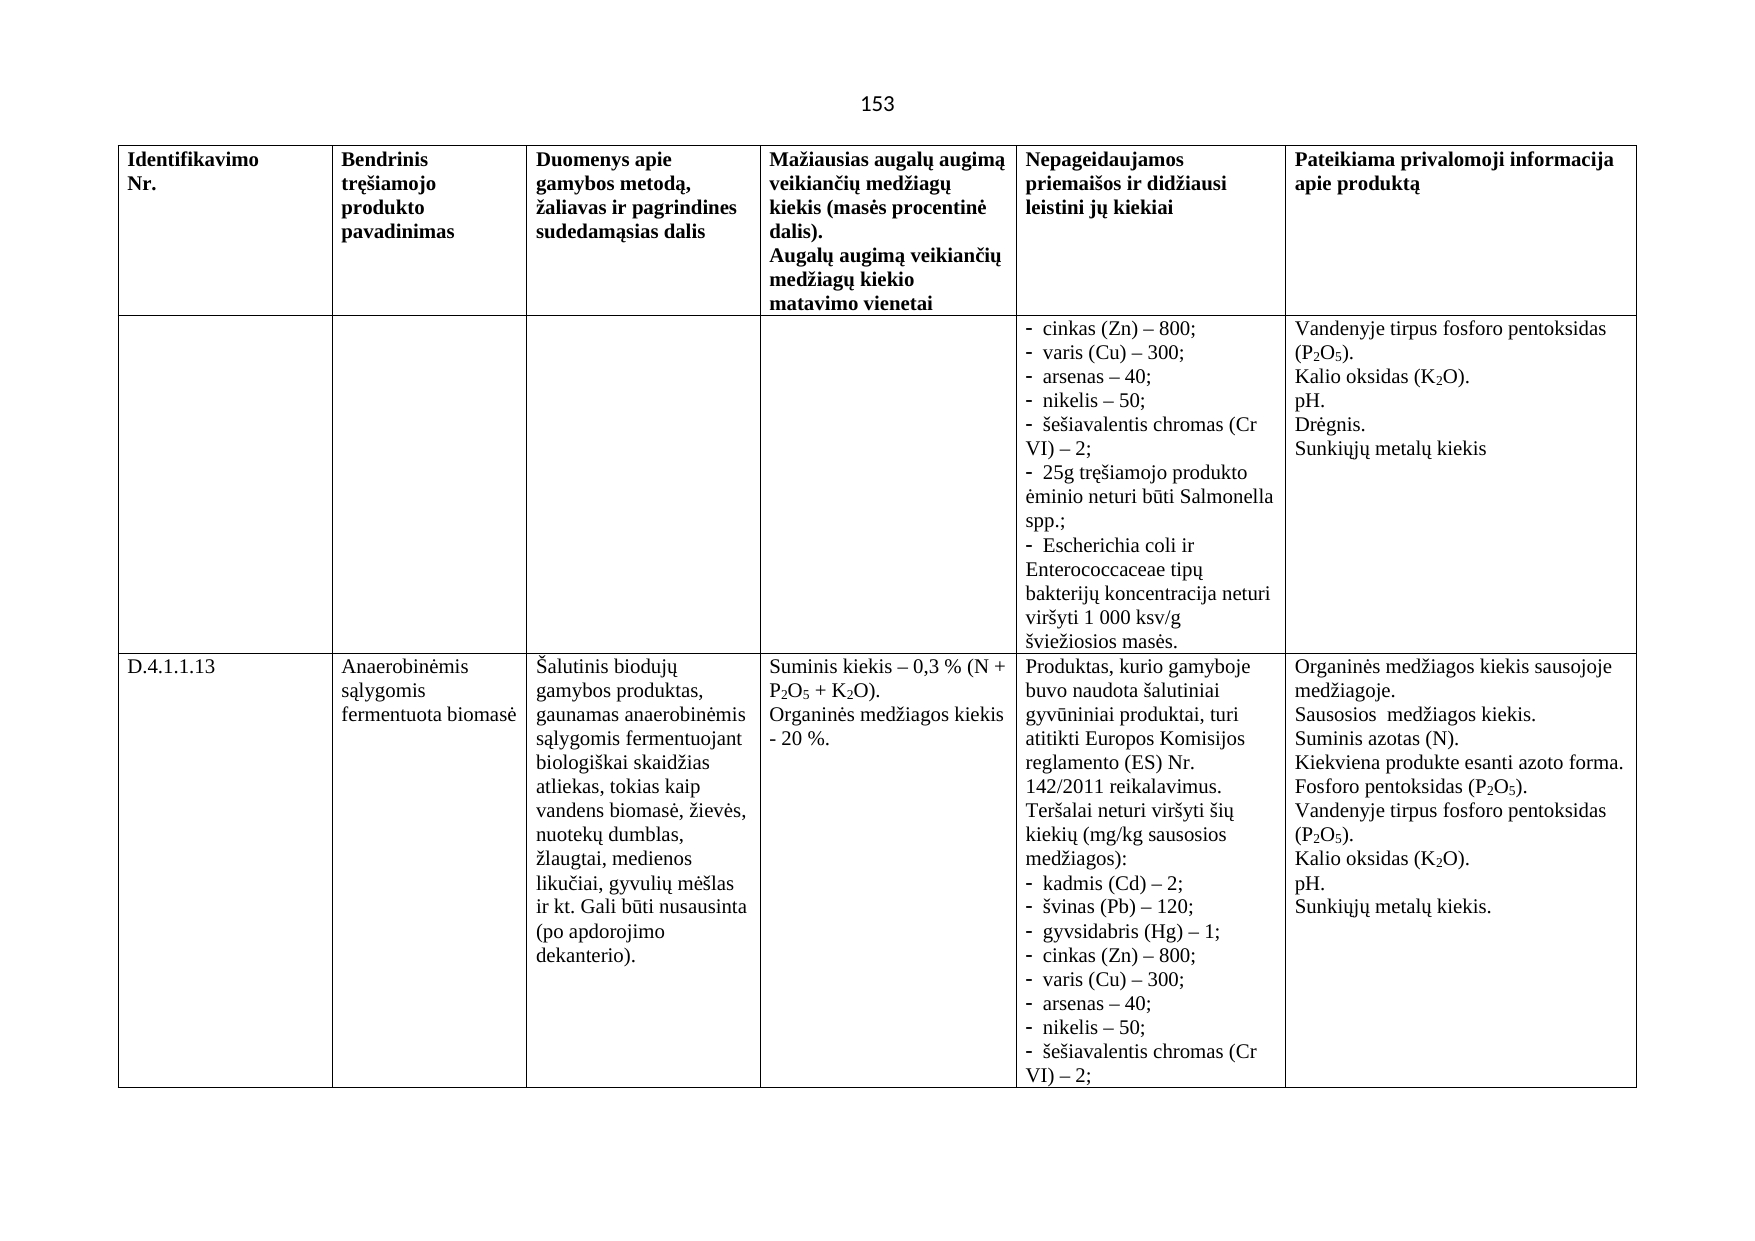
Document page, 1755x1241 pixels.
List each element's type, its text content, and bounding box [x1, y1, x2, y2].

table_header Duomenys apie gamybos metodą, žaliavas ir pagrindines sudedamąsias dalis [527, 146, 760, 315]
table_cell Produktas, kurio gamyboje buvo naudota šalutiniai gyvūniniai produktai, turi atitikti Europos Komisijos reglamento (ES) Nr. 142/2011 reikalavimus. Teršalai neturi viršyti šių kiekių (mg/kg sausosios medžiagos): kadmis (Cd) – 2; švinas (Pb) – 120; gyvsidabris (Hg) – 1; cinkas (Zn) – 800; varis (Cu) – 300; arsenas – 40; nikelis – 50; šešiavalentis chromas (Cr VI) – 2; [1017, 654, 1285, 1087]
table_header Identifikavimo Nr. [119, 146, 332, 315]
table_header Bendrinis tręšiamojo produkto pavadinimas [333, 146, 526, 315]
table_cell Vandenyje tirpus fosforo pentoksidas (P2O5). Kalio oksidas (K2O). pH. Drėgnis. Sunkiųjų metalų kiekis [1286, 316, 1636, 653]
table_cell [119, 316, 332, 653]
table_cell Suminis kiekis – 0,3 % (N + P2O5 + K2O). Organinės medžiagos kiekis - 20 %. [761, 654, 1016, 1087]
table_header Mažiausias augalų augimą veikiančių medžiagų kiekis (masės procentinė dalis). Augalų augimą veikiančių medžiagų kiekio matavimo vienetai [761, 146, 1016, 315]
table_cell [761, 316, 1016, 653]
table_header Pateikiama privalomoji informacija apie produktą [1286, 146, 1636, 315]
table_cell Anaerobinėmis sąlygomis fermentuota biomasė [333, 654, 526, 1087]
table_cell [333, 316, 526, 653]
table_cell D.4.1.1.13 [119, 654, 332, 1087]
table_cell Šalutinis biodujų gamybos produktas, gaunamas anaerobinėmis sąlygomis fermentuojant biologiškai skaidžias atliekas, tokias kaip vandens biomasė, žievės, nuotekų dumblas, žlaugtai, medienos likučiai, gyvulių mėšlas ir kt. Gali būti nusausinta (po apdorojimo dekanterio). [527, 654, 760, 1087]
table_cell cinkas (Zn) – 800; varis (Cu) – 300; arsenas – 40; nikelis – 50; šešiavalentis chromas (Cr VI) – 2; 25g tręšiamojo produkto ėminio neturi būti Salmonella spp.; Escherichia coli ir Enterococcaceae tipų bakterijų koncentracija neturi viršyti 1 000 ksv/g šviežiosios masės. [1017, 316, 1285, 653]
table_header Nepageidaujamos priemaišos ir didžiausi leistini jų kiekiai [1017, 146, 1285, 315]
table_cell [527, 316, 760, 653]
table_cell Organinės medžiagos kiekis sausojoje medžiagoje. Sausosios medžiagos kiekis. Suminis azotas (N). Kiekviena produkte esanti azoto forma. Fosforo pentoksidas (P2O5). Vandenyje tirpus fosforo pentoksidas (P2O5). Kalio oksidas (K2O). pH. Sunkiųjų metalų kiekis. [1286, 654, 1636, 1087]
